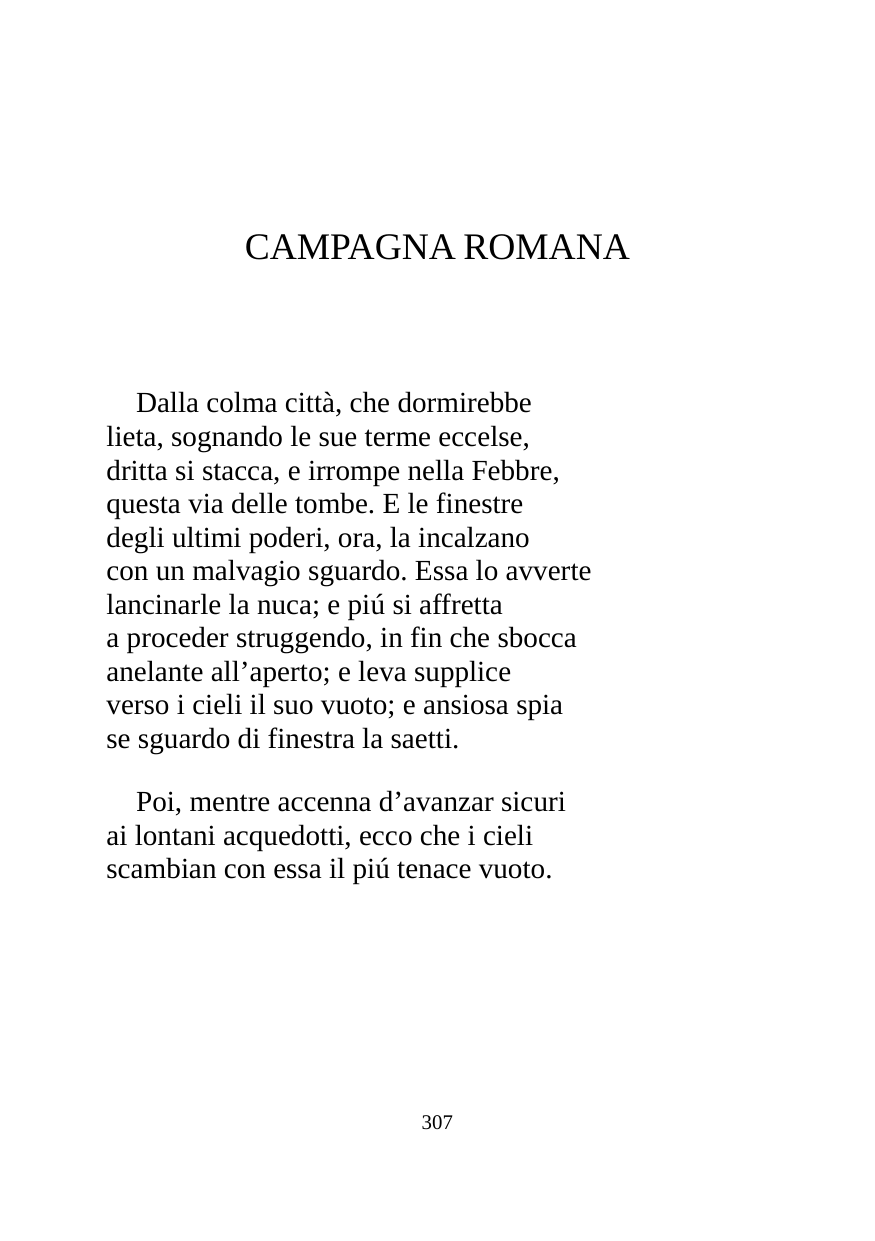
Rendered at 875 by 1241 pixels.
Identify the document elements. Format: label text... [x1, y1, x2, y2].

text Dalla colma città, che dormirebbe lieta, sognando le sue terme eccelse, dritta si stacca, e irrompe nella Febbre, questa via delle tombe. E le finestre degli ultimi poderi, ora, la incalzano con un malvagio sguardo. Essa lo avverte lancinarle la nuca; e piú si affretta a proceder struggendo, in fin che sbocca anelante all’aperto; e leva supplice verso i cieli il suo vuoto; e ansiosa spia se sguardo di finestra la saetti. [106, 386, 768, 754]
text Poi, mentre accenna d’avanzar sicuri ai lontani acquedotti, ecco che i cieli scambian con essa il piú tenace vuoto. [106, 784, 768, 885]
subtitle CAMPAGNA ROMANA [106, 224, 768, 267]
